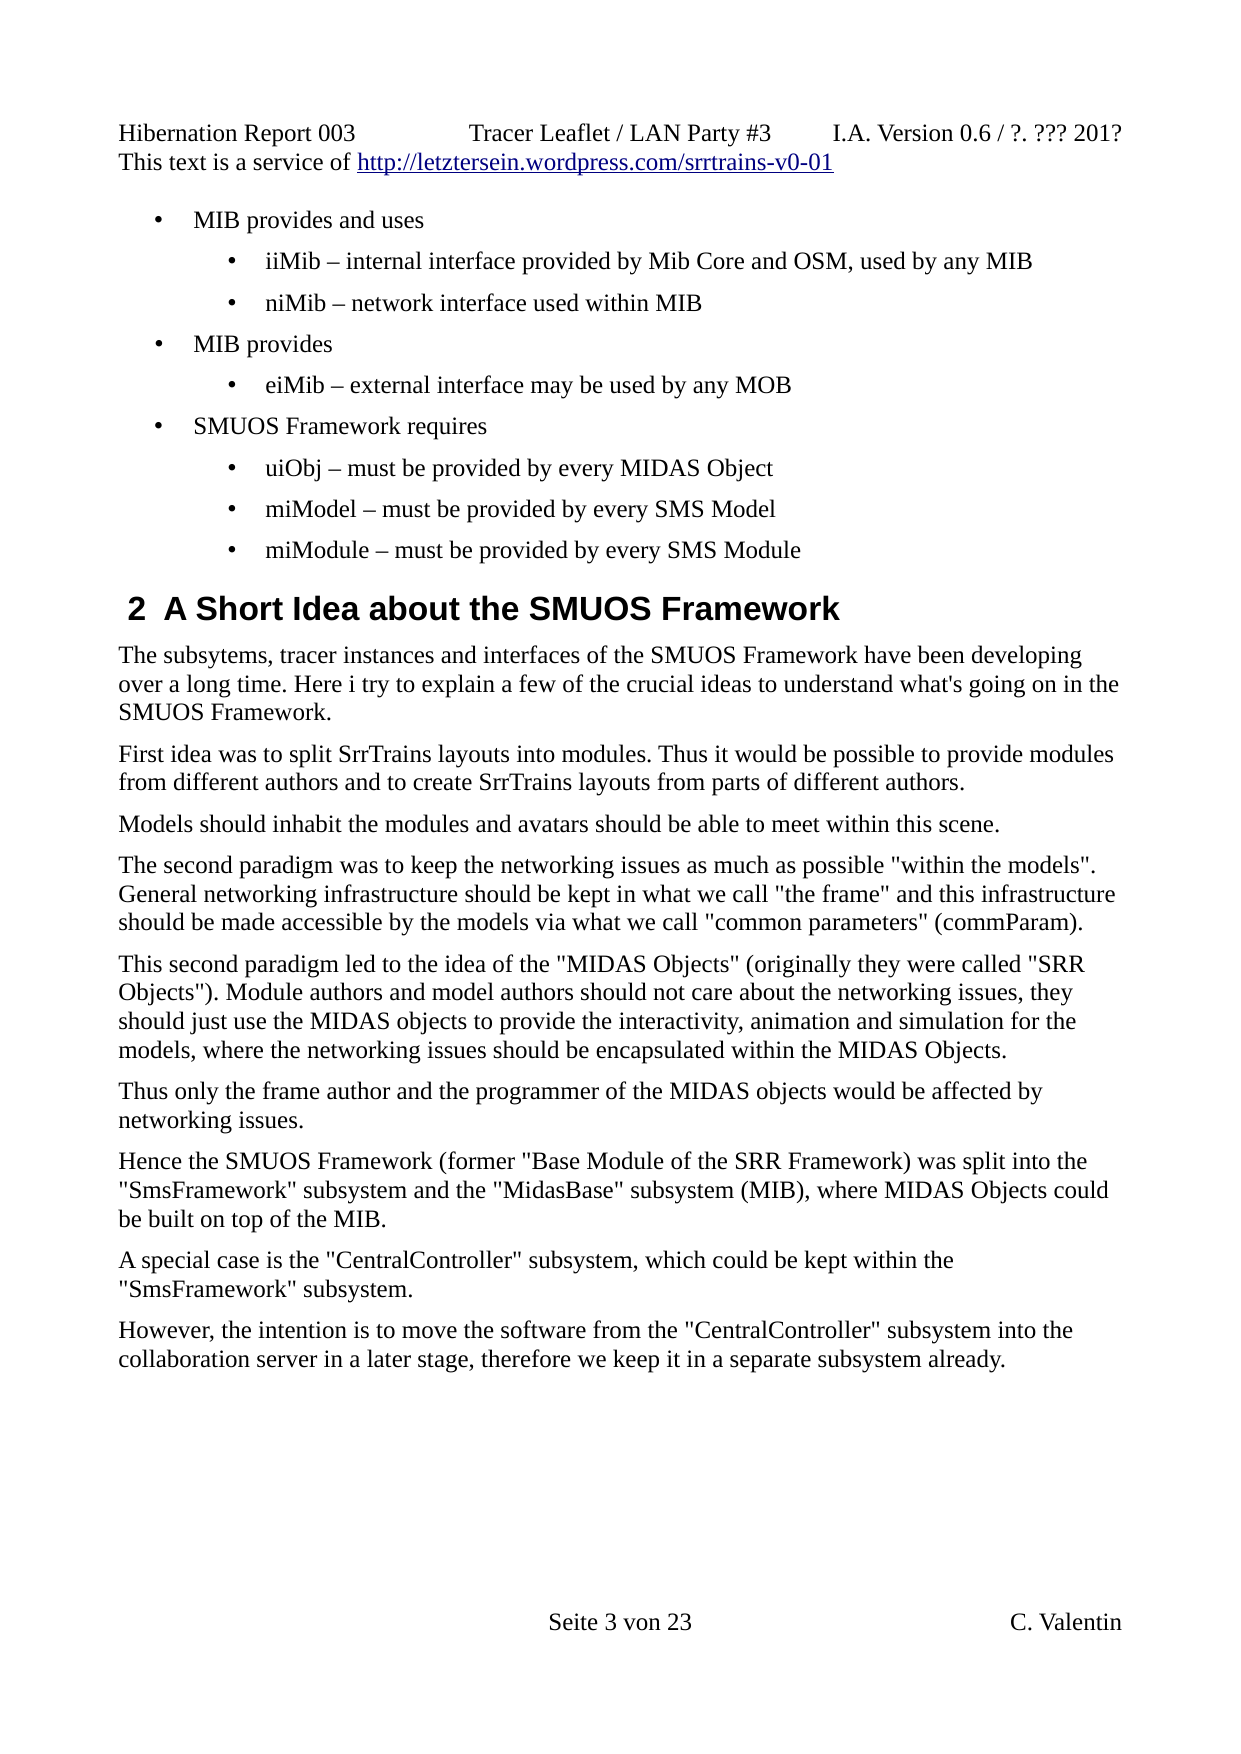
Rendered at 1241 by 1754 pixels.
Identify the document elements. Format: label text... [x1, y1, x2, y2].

list iiMib – internal interface provided by Mib Core and OSM, used by any MIB [228, 246, 1122, 275]
text Models should inhabit the modules and avatars should be able to meet within this scene. [118, 809, 1122, 837]
list MIB provides [154, 329, 1122, 358]
list SMUOS Framework requires [154, 411, 1122, 440]
text The subsytems, tracer instances and interfaces of the SMUOS Framework have been developing over a long time. Here i try to explain a few of the crucial ideas to understand what's going on in the SMUOS Framework. [118, 640, 1122, 726]
text This second paradigm led to the idea of the "MIDAS Objects" (originally they were called "SRR Objects"). Module authors and model authors should not care about the networking issues, they should just use the MIDAS objects to provide the interactivity, animation and simulation for the models, where the networking issues should be encapsulated within the MIDAS Objects. [118, 949, 1122, 1064]
text Hence the SMUOS Framework (former "Base Module of the SRR Framework) was split into the "SmsFramework" subsystem and the "MidasBase" subsystem (MIB), where MIDAS Objects could be built on top of the MIB. [118, 1146, 1122, 1232]
subtitle A Short Idea about the SMUOS Framework [118, 589, 1122, 627]
text A special case is the "CentralController" subsystem, which could be kept within the "SmsFramework" subsystem. [118, 1245, 1122, 1302]
text First idea was to split SrrTrains layouts into modules. Thus it would be possible to provide modules from different authors and to create SrrTrains layouts from parts of different authors. [118, 739, 1122, 796]
list niMib – network interface used within MIB [228, 288, 1122, 316]
text Thus only the frame author and the programmer of the MIDAS objects would be affected by networking issues. [118, 1076, 1122, 1134]
text The second paradigm was to keep the networking issues as much as possible "within the models". General networking infrastructure should be kept in what we call "the frame" and this infrastructure should be made accessible by the models via what we call "common parameters" (commParam). [118, 850, 1122, 936]
list uiObj – must be provided by every MIDAS Object [228, 453, 1122, 481]
list miModel – must be provided by every SMS Model [228, 494, 1122, 523]
text However, the intention is to move the software from the "CentralController" subsystem into the collaboration server in a later stage, therefore we keep it in a separate subsystem already. [118, 1315, 1122, 1372]
list MIB provides and uses [154, 205, 1122, 234]
list miModule – must be provided by every SMS Module [228, 535, 1122, 564]
list eiMib – external interface may be used by any MOB [228, 370, 1122, 399]
